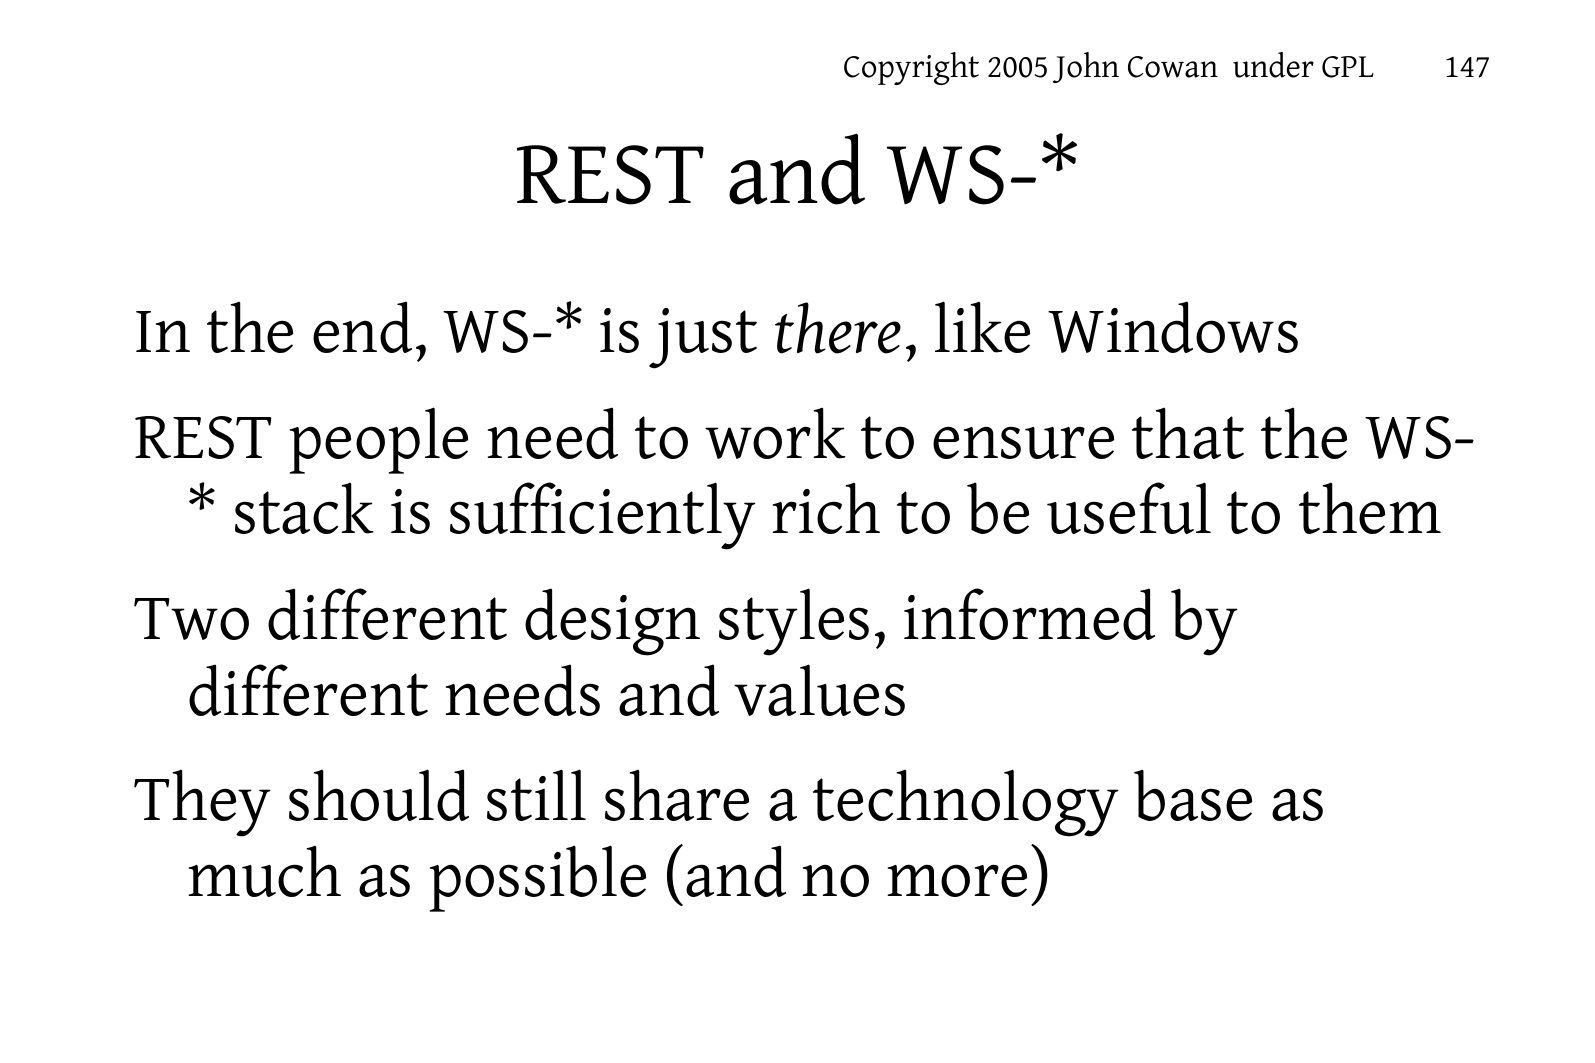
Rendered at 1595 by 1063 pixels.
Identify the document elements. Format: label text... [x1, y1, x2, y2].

list In the end, WS-* is just there, like Windows REST people need to work to ensure that the WS-* stack is sufficiently rich to be useful to them Two different design styles, informed by different needs and values They should still share a technology base as much as possible (and no more) [117, 295, 1479, 1063]
title REST and WS-* [117, 88, 1479, 266]
